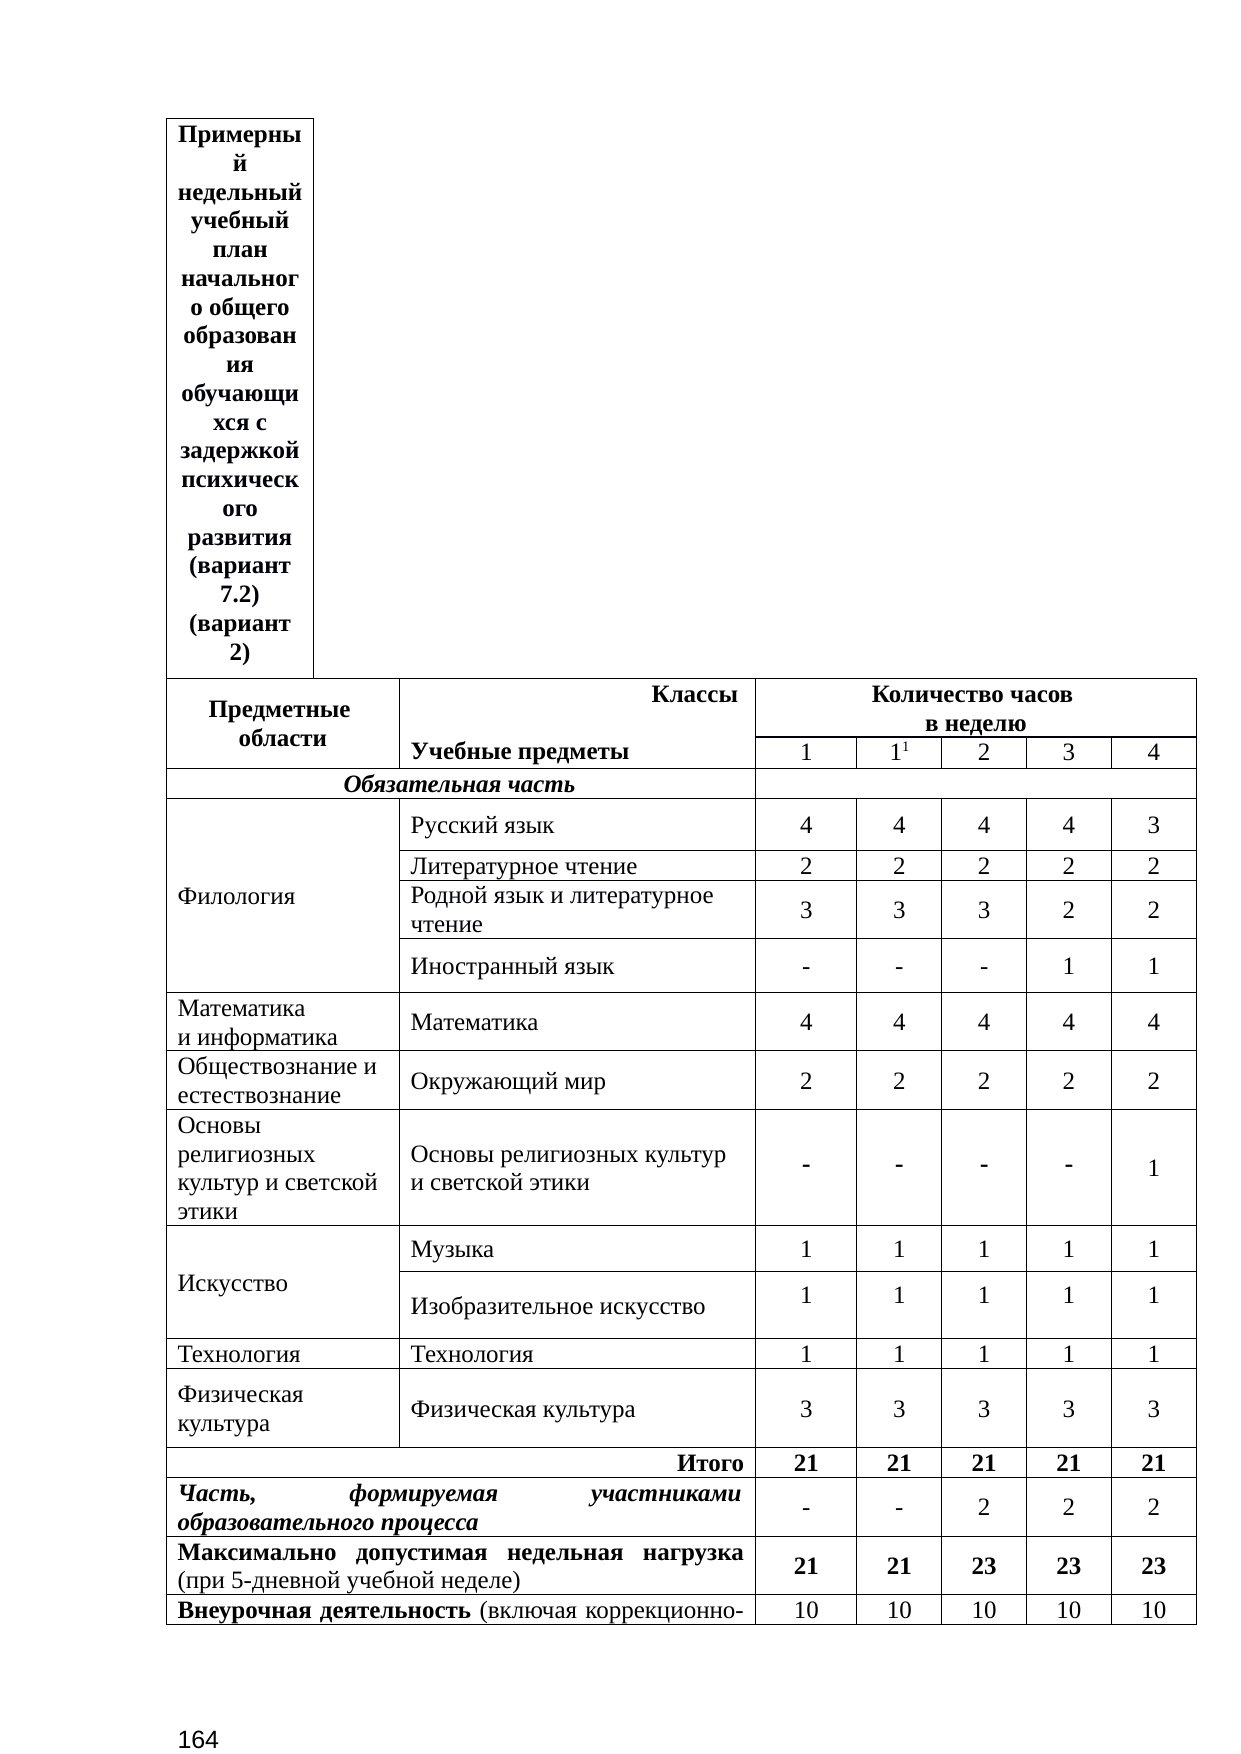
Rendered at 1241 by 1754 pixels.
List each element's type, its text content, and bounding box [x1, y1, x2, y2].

table_cell 3 [942, 1369, 1026, 1447]
table_cell Математика и информатика [167, 993, 399, 1050]
table_cell 1 [756, 1339, 856, 1368]
table_cell 4 [857, 799, 941, 850]
table_cell 4 [1027, 993, 1111, 1050]
table_cell 1 [1112, 1226, 1196, 1271]
table_cell 2 [756, 851, 856, 879]
table_cell 2 [942, 1051, 1026, 1109]
table_cell 4 [857, 993, 941, 1050]
table_cell 2 [1112, 881, 1196, 938]
table_cell Часть, формируемая участниками образовательного процесса [167, 1478, 755, 1536]
table_cell 4 [942, 993, 1026, 1050]
table_cell 3 [756, 1369, 856, 1447]
table_cell 3 [857, 1369, 941, 1447]
table_cell Иностранный язык [400, 939, 755, 992]
table_cell 3 [1112, 799, 1196, 850]
table_cell 21 [1112, 1448, 1196, 1477]
table_cell Искусство [167, 1226, 399, 1338]
table_cell 10 [1112, 1595, 1196, 1624]
table_cell - [857, 939, 941, 992]
table_cell 21 [942, 1448, 1026, 1477]
table_cell 1 [1027, 1272, 1111, 1338]
table_cell  [1027, 1110, 1111, 1225]
table_cell Физическая культура [400, 1369, 755, 1447]
table_cell 21 [756, 1537, 856, 1594]
table_cell Итого [167, 1448, 755, 1477]
table_cell Обязательная часть [167, 769, 755, 797]
table_cell 10 [857, 1595, 941, 1624]
table_cell 2 [857, 851, 941, 879]
table_header [314, 118, 1196, 678]
table_cell 3 [1027, 738, 1111, 768]
table_cell 1 [857, 1272, 941, 1338]
table_cell 21 [857, 1537, 941, 1594]
table_cell Классы Учебные предметы [400, 679, 755, 768]
table_cell Количество часов в неделю [756, 679, 1196, 736]
table_cell 1 [942, 1272, 1026, 1338]
table_cell Основы религиозных культур и светской этики [400, 1110, 755, 1225]
table_cell 1 [1112, 1110, 1196, 1225]
table_cell 2 [1027, 1478, 1111, 1536]
table_cell 1 [1027, 939, 1111, 992]
table_cell 21 [756, 1448, 856, 1477]
table_cell Обществознание и естествознание [167, 1051, 399, 1109]
table_cell 2 [1027, 881, 1111, 938]
table_cell 4 [756, 993, 856, 1050]
table_cell 1 [1112, 939, 1196, 992]
table_cell 1 [1027, 1226, 1111, 1271]
table_cell 1 [857, 1339, 941, 1368]
table_cell Родной язык и литературное чтение [400, 881, 755, 938]
table_cell 4 [1112, 993, 1196, 1050]
table_header Примерный недельный учебный план начального общего образования обучающихся с задержкой психического развития (вариант 7.2) (вариант 2) [167, 119, 313, 678]
table_cell Технология [167, 1339, 399, 1368]
table_cell 10 [942, 1595, 1026, 1624]
table_cell Математика [400, 993, 755, 1050]
table_cell 2 [756, 1051, 856, 1109]
table_cell 2 [942, 1478, 1026, 1536]
table_cell 11 [857, 738, 941, 768]
table_cell - [756, 939, 856, 992]
table_cell 10 [756, 1595, 856, 1624]
table_cell 23 [942, 1537, 1026, 1594]
table_cell 1 [1112, 1272, 1196, 1338]
table_cell 23 [1112, 1537, 1196, 1594]
table_cell 2 [1112, 851, 1196, 879]
table_cell Окружающий мир [400, 1051, 755, 1109]
table_cell 4 [942, 799, 1026, 850]
table_cell 1 [756, 1226, 856, 1271]
table_cell [756, 769, 1196, 797]
table_cell 2 [857, 1051, 941, 1109]
table_cell  [756, 1110, 856, 1225]
table_cell Литературное чтение [400, 851, 755, 879]
table_cell 1 [1027, 1339, 1111, 1368]
table_cell 21 [1027, 1448, 1111, 1477]
table_cell 3 [1112, 1369, 1196, 1447]
table_cell 2 [1027, 1051, 1111, 1109]
table_cell Основы религиозных культур и светской этики [167, 1110, 399, 1225]
table_cell - [756, 1478, 856, 1536]
table_cell 4 [756, 799, 856, 850]
table_cell Предметные области [167, 679, 399, 768]
table_cell 3 [942, 881, 1026, 938]
table_cell 1 [1112, 1339, 1196, 1368]
table_cell 1 [857, 1226, 941, 1271]
table_cell - [857, 1478, 941, 1536]
table_cell Музыка [400, 1226, 755, 1271]
table_cell 1 [756, 738, 856, 768]
table_cell 4 [1027, 799, 1111, 850]
table_cell 4 [1112, 738, 1196, 768]
table_cell 2 [942, 851, 1026, 879]
table_cell Максимально допустимая недельная нагрузка (при 5-дневной учебной неделе) [167, 1537, 755, 1594]
table_cell Внеурочная деятельность (включая коррекционно- [167, 1595, 755, 1624]
table_cell  [857, 1110, 941, 1225]
table_cell 1 [942, 1339, 1026, 1368]
table_cell - [942, 939, 1026, 992]
table_cell Изобразительное искусство [400, 1272, 755, 1338]
table_cell Физическая культура [167, 1369, 399, 1447]
table_cell Русский язык [400, 799, 755, 850]
table_cell 2 [1112, 1478, 1196, 1536]
table_cell  [942, 1110, 1026, 1225]
table_cell 21 [857, 1448, 941, 1477]
table_cell 2 [1027, 851, 1111, 879]
table_cell Филология [167, 799, 399, 992]
table_cell 1 [942, 1226, 1026, 1271]
table_cell 23 [1027, 1537, 1111, 1594]
table_cell Технология [400, 1339, 755, 1368]
table_cell 1 [756, 1272, 856, 1338]
table_cell 2 [942, 738, 1026, 768]
table_cell 10 [1027, 1595, 1111, 1624]
table_cell 3 [756, 881, 856, 938]
table_cell 3 [1027, 1369, 1111, 1447]
table_cell 3 [857, 881, 941, 938]
table_cell 2 [1112, 1051, 1196, 1109]
